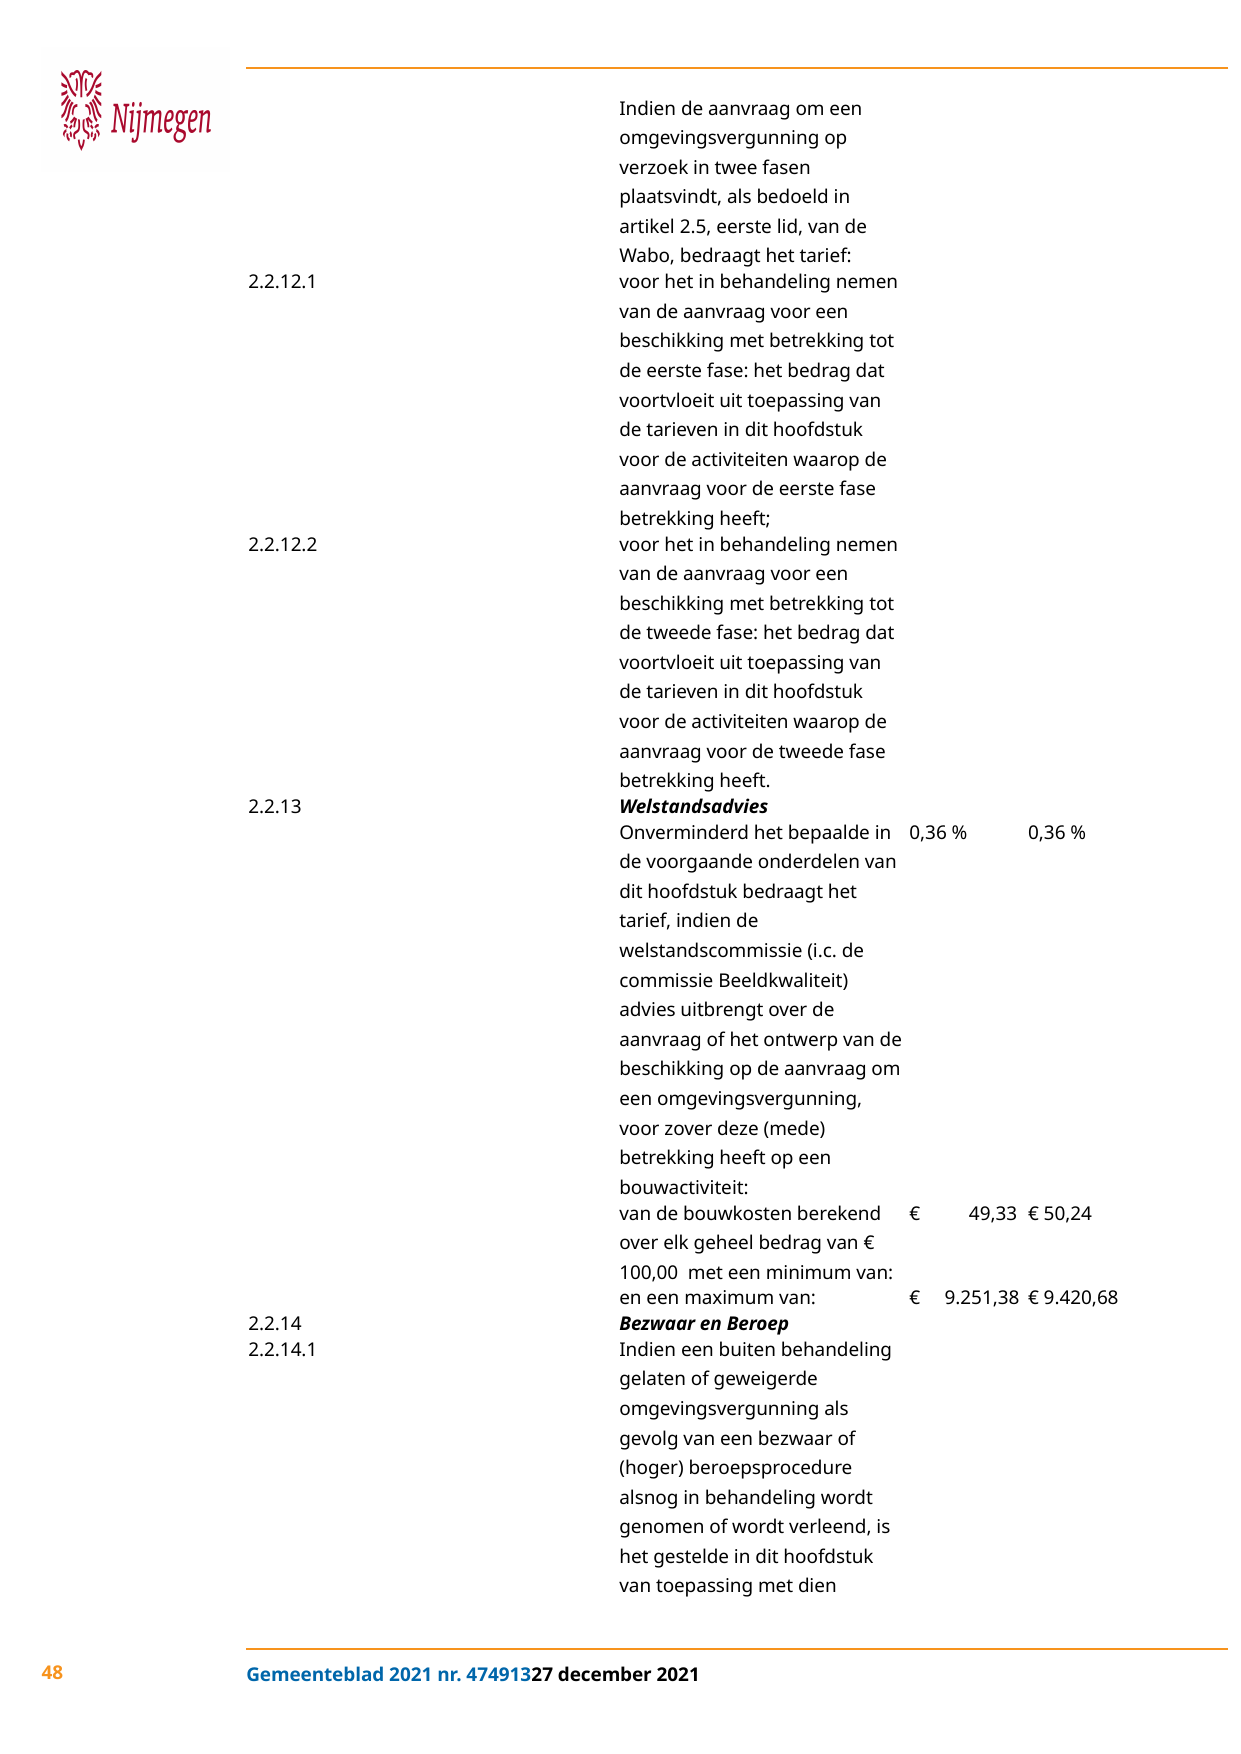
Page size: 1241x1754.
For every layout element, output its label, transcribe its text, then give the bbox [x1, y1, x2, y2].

table_cell voor het in behandeling nemen van de aanvraag voor een beschikking met betrekking tot de tweede fase: het bedrag dat voortvloeit uit toepassing van de tarieven in dit hoofdstuk voor de activiteiten waarop de aanvraag voor de tweede fase betrekking heeft. [619, 531, 904, 793]
table_cell Bezwaar en Beroep [619, 1310, 904, 1336]
table_cell [495, 95, 619, 268]
table_cell [495, 819, 619, 1200]
table_cell € 50,24 [1028, 1200, 1152, 1284]
table_cell [1028, 793, 1152, 819]
table_cell 2.2.14.1 [248, 1336, 372, 1598]
table_cell [372, 95, 495, 268]
table_cell [1028, 269, 1152, 531]
table_cell van de bouwkosten berekend over elk geheel bedrag van € 100,00 met een minimum van: [619, 1200, 904, 1284]
table_cell [372, 531, 495, 793]
table_cell [1028, 95, 1152, 268]
table_cell [248, 1200, 372, 1284]
table_cell [495, 793, 619, 819]
table_cell [248, 819, 372, 1200]
table_cell [248, 95, 372, 268]
table_cell [1028, 531, 1152, 793]
table_cell 2.2.13 [248, 793, 372, 819]
table_cell Indien de aanvraag om een omgevingsvergunning op verzoek in twee fasen plaatsvindt, als bedoeld in artikel 2.5, eerste lid, van de Wabo, bedraagt het tarief: [619, 95, 904, 268]
table_cell 0,36 % [904, 819, 1028, 1200]
table_cell [372, 793, 495, 819]
table_cell Onverminderd het bepaalde in de voorgaande onderdelen van dit hoofdstuk bedraagt het tarief, indien de welstandscommissie (i.c. de commissie Beeldkwaliteit) advies uitbrengt over de aanvraag of het ontwerp van de beschikking op de aanvraag om een omgevingsvergunning, voor zover deze (mede) betrekking heeft op een bouwactiviteit: [619, 819, 904, 1200]
table_cell [495, 531, 619, 793]
table_cell [495, 1336, 619, 1598]
table_cell [904, 95, 1028, 268]
table_cell € 49,33 [904, 1200, 1028, 1284]
table_cell [904, 269, 1028, 531]
table_cell [495, 1310, 619, 1336]
table_cell [495, 1200, 619, 1284]
table_cell [372, 819, 495, 1200]
table_cell € 9.251,38 [904, 1285, 1028, 1310]
table_cell [495, 269, 619, 531]
table_cell [372, 1200, 495, 1284]
table_cell 2.2.12.2 [248, 531, 372, 793]
table_cell [1028, 1310, 1152, 1336]
table_cell [904, 1336, 1028, 1598]
table_cell Welstandsadvies [619, 793, 904, 819]
table_cell [495, 1285, 619, 1310]
table_cell en een maximum van: [619, 1285, 904, 1310]
table_cell [904, 793, 1028, 819]
table_cell [1028, 1336, 1152, 1598]
table_cell € 9.420,68 [1028, 1285, 1152, 1310]
table_cell [904, 1310, 1028, 1336]
table_cell [248, 1285, 372, 1310]
table_cell 2.2.12.1 [248, 269, 372, 531]
table_cell Indien een buiten behandeling gelaten of geweigerde omgevingsvergunning als gevolg van een bezwaar of (hoger) beroepsprocedure alsnog in behandeling wordt genomen of wordt verleend, is het gestelde in dit hoofdstuk van toepassing met dien [619, 1336, 904, 1598]
table_cell voor het in behandeling nemen van de aanvraag voor een beschikking met betrekking tot de eerste fase: het bedrag dat voortvloeit uit toepassing van de tarieven in dit hoofdstuk voor de activiteiten waarop de aanvraag voor de eerste fase betrekking heeft; [619, 269, 904, 531]
table_cell [372, 1336, 495, 1598]
picture [41, 47, 231, 172]
table_cell 2.2.14 [248, 1310, 372, 1336]
table_cell [372, 1285, 495, 1310]
table_cell [904, 531, 1028, 793]
table_cell 0,36 % [1028, 819, 1152, 1200]
table_cell [372, 269, 495, 531]
table_cell [372, 1310, 495, 1336]
